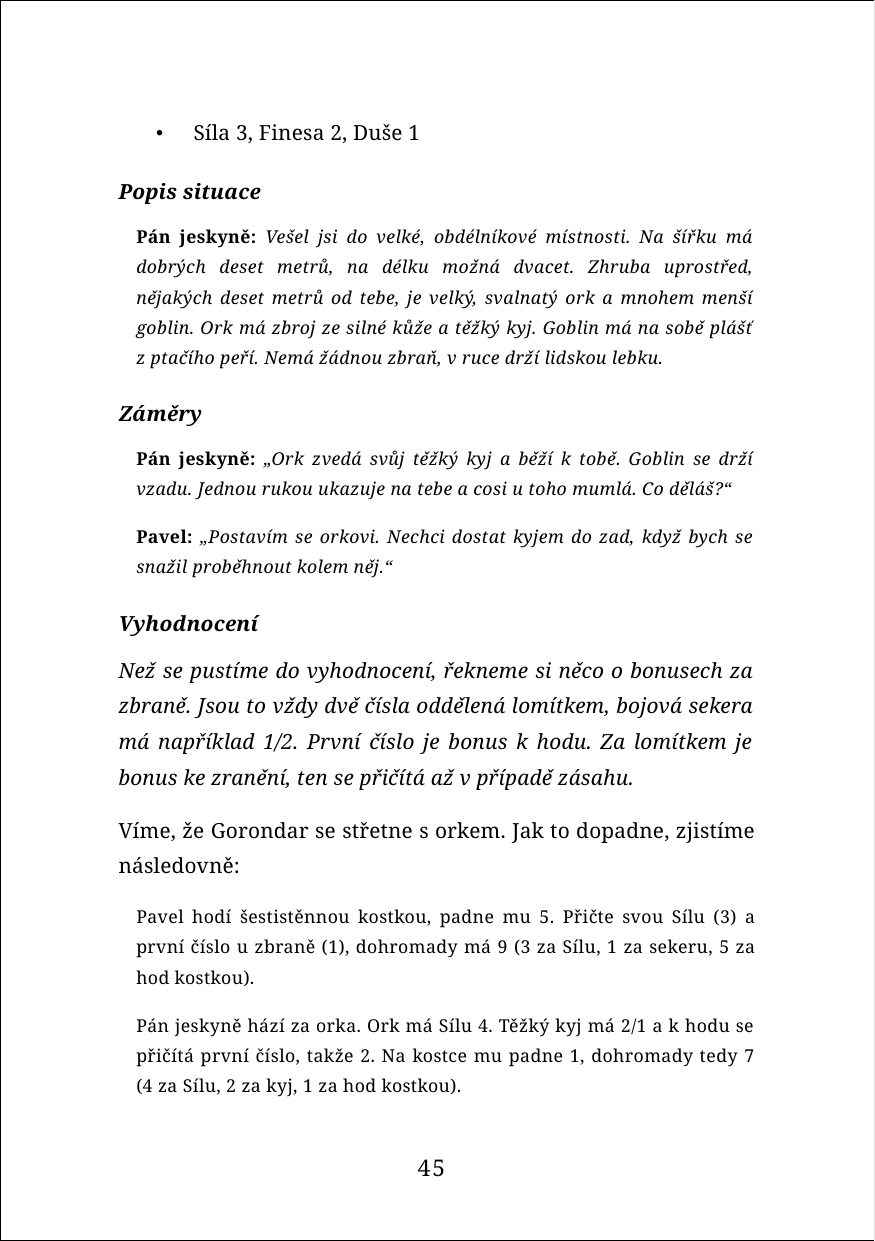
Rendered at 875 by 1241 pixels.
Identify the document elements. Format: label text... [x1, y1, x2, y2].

text Záměry [118, 399, 756, 428]
text Pán jeskyně: „Ork zvedá svůj těžký kyj a běží k tobě. Goblin se drží vzadu. Jednou rukou ukazuje na tebe a cosi u toho mumlá. Co děláš?“ [136, 447, 756, 501]
text Pán jeskyně hází za orka. Ork má Sílu 4. Těžký kyj má 2/1 a k hodu se přičítá první číslo, takže 2. Na kostce mu padne 1, dohromady tedy 7 (4 za Sílu, 2 za kyj, 1 za hod kostkou). [136, 1013, 756, 1098]
text Pán jeskyně: Vešel jsi do velké, obdélníkové místnosti. Na šířku má dobrých deset metrů, na délku možná dvacet. Zhruba uprostřed, nějakých deset metrů od tebe, je velký, svalnatý ork a mnohem menší goblin. Ork má zbroj ze silné kůže a těžký kyj. Goblin má na sobě plášť z ptačího peří. Nemá žádnou zbraň, v ruce drží lidskou lebku. [136, 225, 756, 370]
text Pavel: „Postavím se orkovi. Nechci dostat kyjem do zad, když bych se snažil proběhnout kolem něj.“ [136, 525, 756, 579]
list Síla 3, Finesa 2, Duše 1 [156, 118, 756, 147]
text Vyhodnocení [118, 609, 756, 637]
text Popis situace [118, 177, 756, 206]
text Než se pustíme do vyhodnocení, řekneme si něco o bonusech za zbraně. Jsou to vždy dvě čísla oddělená lomítkem, bojová sekera má například 1/2. První číslo je bonus k hodu. Za lomítkem je bonus ke zranění, ten se přičítá až v případě zásahu. [118, 656, 756, 791]
text Víme, že Gorondar se střetne s orkem. Jak to dopadne, zjistíme následovně: [118, 816, 756, 880]
text Pavel hodí šestistěnnou kostkou, padne mu 5. Přičte svou Sílu (3) a první číslo u zbraně (1), dohromady má 9 (3 za Sílu, 1 za sekeru, 5 za hod kostkou). [136, 905, 756, 989]
